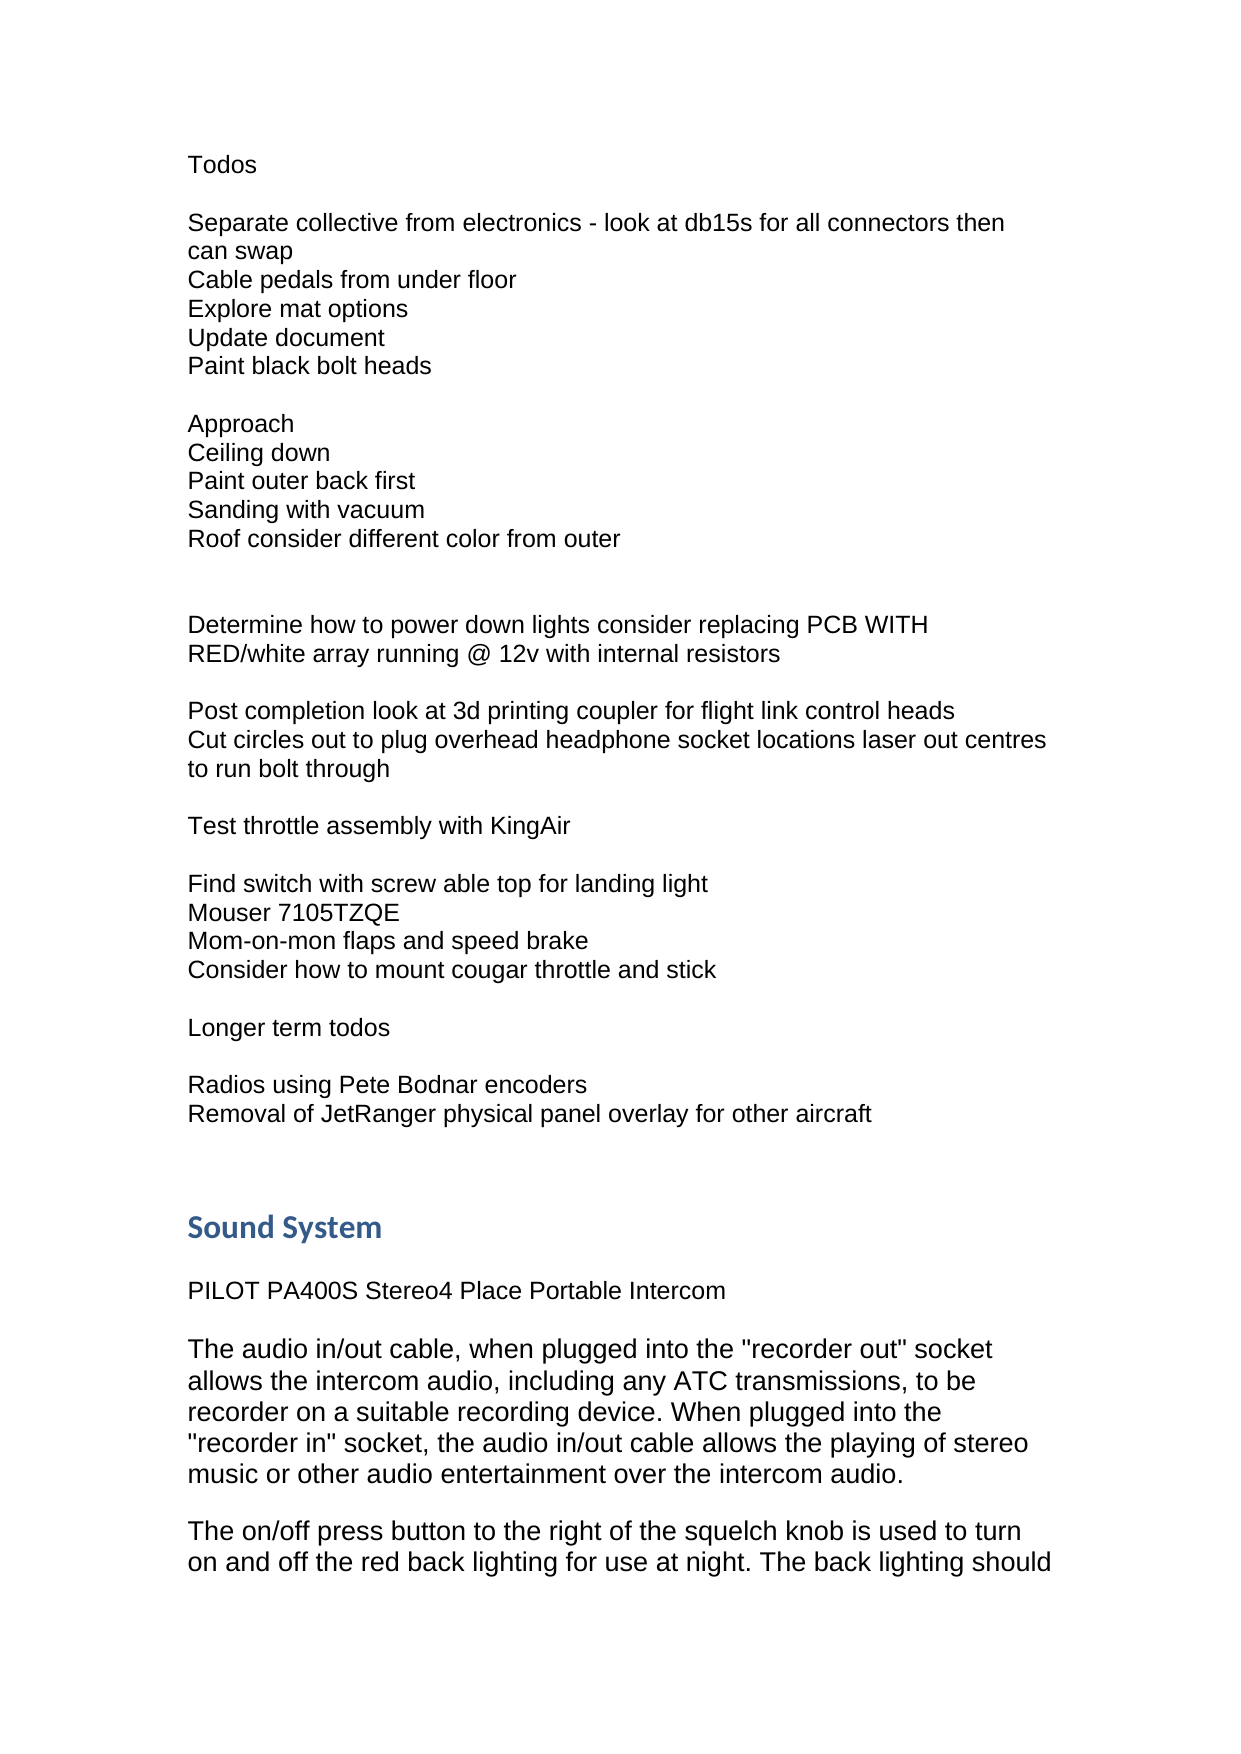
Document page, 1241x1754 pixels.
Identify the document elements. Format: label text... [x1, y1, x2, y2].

text The on/off press button to the right of the squelch knob is used to turn on and off the red back lighting for use at night. The back lighting should [187, 1514, 1053, 1577]
subtitle Sound System [187, 1206, 1053, 1247]
text PILOT PA400S Stereo 4 Place Portable Intercom [187, 1276, 1053, 1304]
text Todos Separate collective from electronics - look at db15s for all connectors then can swap Cable pedals from under floor Explore mat options Update document Paint black bolt heads Approach Ceiling down Paint outer back first Sanding with vacuum Roof consider different color from outer Determine how to power down lights consider replacing PCB WITH RED/white array running @ 12v with internal resistors Post completion look at 3d printing coupler for flight link control heads Cut circles out to plug overhead headphone socket locations laser out centres to run bolt through Test throttle assembly with KingAir Find switch with screw able top for landing light Mouser 7105TZQE Mom-on-mon flaps and speed brake Consider how to mount cougar throttle and stick Longer term todos Radios using Pete Bodnar encoders Removal of JetRanger physical panel overlay for other aircraft [187, 150, 1053, 1127]
text The audio in/out cable, when plugged into the "recorder out" socket allows the intercom audio, including any ATC transmissions, to be recorder on a suitable recording device. When plugged into the "recorder in" socket, the audio in/out cable allows the playing of stereo music or other audio entertainment over the intercom audio. [187, 1333, 1053, 1489]
